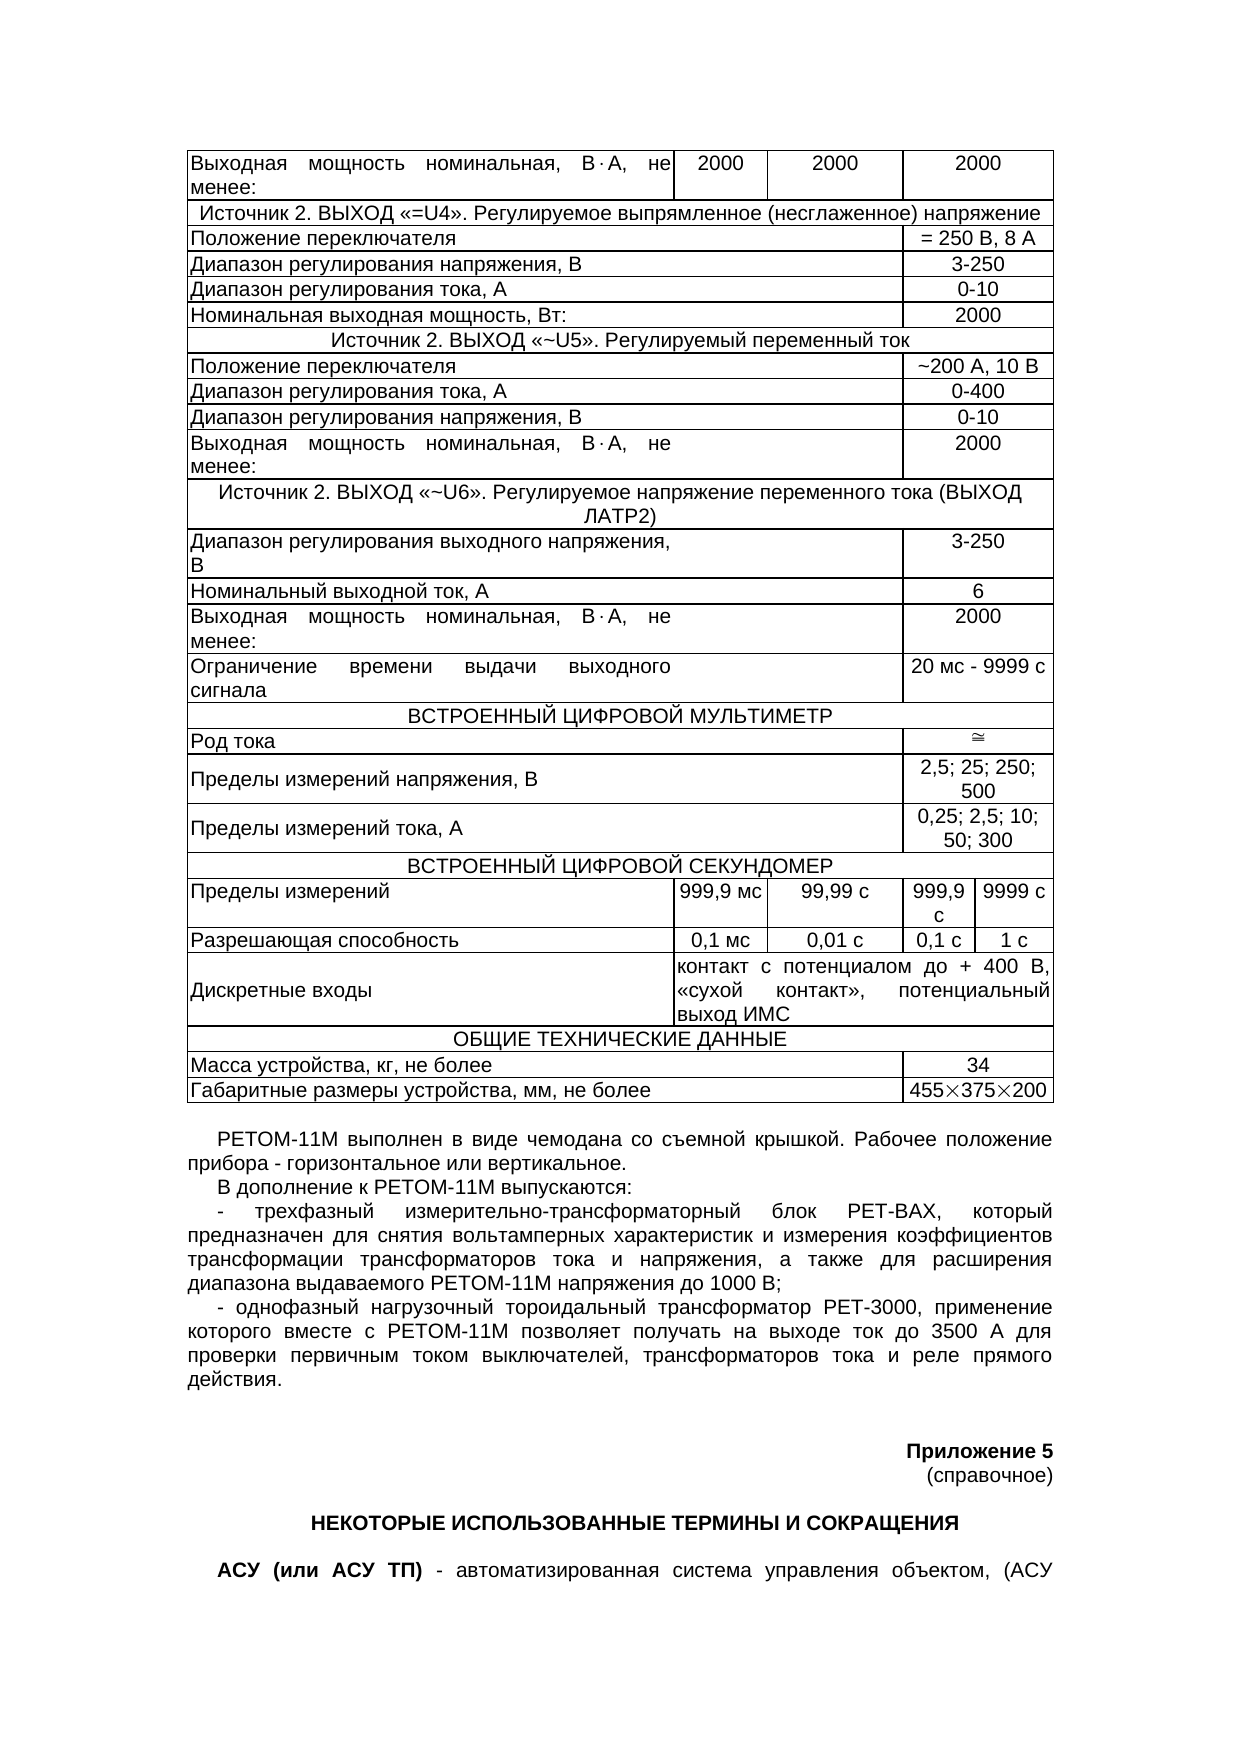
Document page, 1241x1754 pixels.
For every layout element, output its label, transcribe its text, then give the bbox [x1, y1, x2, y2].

text РЕТОМ-11М выполнен в виде чемодана со съемной крышкой. Рабочее положение прибора - горизонтальное или вертикальное. [187, 1127, 1053, 1175]
table_cell [767, 755, 902, 802]
table_cell 3-250 [904, 530, 1053, 577]
table_cell 2000 [904, 605, 1053, 652]
text (справочное) [187, 1462, 1053, 1486]
text - трехфазный измерительно-трансформаторный блок РЕТ-ВАХ, который предназначен для снятия вольтамперных характеристик и измерения коэффициентов трансформации трансформаторов тока и напряжения, а также для расширения диапазона выдаваемого РЕТОМ-11М напряжения до 1000 В; [187, 1199, 1053, 1295]
table_cell 2000 [904, 151, 1053, 199]
table_cell [674, 530, 767, 577]
text В дополнение к РЕТОМ-11М выпускаются: [187, 1175, 1053, 1199]
table_cell  [904, 729, 1053, 753]
text АСУ (или АСУ ТП) - автоматизированная система управления объектом, (АСУ [187, 1558, 1053, 1582]
table_cell Дискретные входы [188, 953, 673, 1025]
table_cell [767, 654, 902, 702]
table_cell [767, 530, 902, 577]
table_cell 9999 с [976, 879, 1053, 927]
table_cell Пределы измерений [188, 879, 673, 927]
table_cell [767, 804, 902, 852]
table_cell 999,9 мс [675, 879, 767, 927]
table_cell [767, 430, 902, 478]
table_cell [674, 804, 767, 852]
table_cell Пределы измерений тока, А [188, 804, 674, 852]
table_cell 2000 [768, 151, 902, 199]
table_cell [767, 605, 902, 652]
table_cell 99,99 с [768, 879, 902, 927]
table_cell [674, 654, 767, 702]
table_cell [674, 755, 767, 802]
text Приложение 5 [187, 1438, 1053, 1462]
table_cell [674, 605, 767, 652]
table_cell 20 мс - 9999 с [904, 654, 1053, 702]
table_cell 2000 [904, 430, 1053, 478]
text НЕКОТОРЫЕ ИСПОЛЬЗОВАННЫЕ ТЕРМИНЫ И СОКРАЩЕНИЯ [187, 1510, 1053, 1534]
text - однофазный нагрузочный тороидальный трансформатор РЕТ-3000, применение которого вместе с РЕТОМ-11М позволяет получать на выходе ток до 3500 А для проверки первичным током выключателей, трансформаторов тока и реле прямого действия. [187, 1295, 1053, 1391]
table_cell [674, 430, 767, 478]
table_cell Пределы измерений напряжения, В [188, 755, 674, 802]
table_cell 2000 [675, 151, 767, 199]
